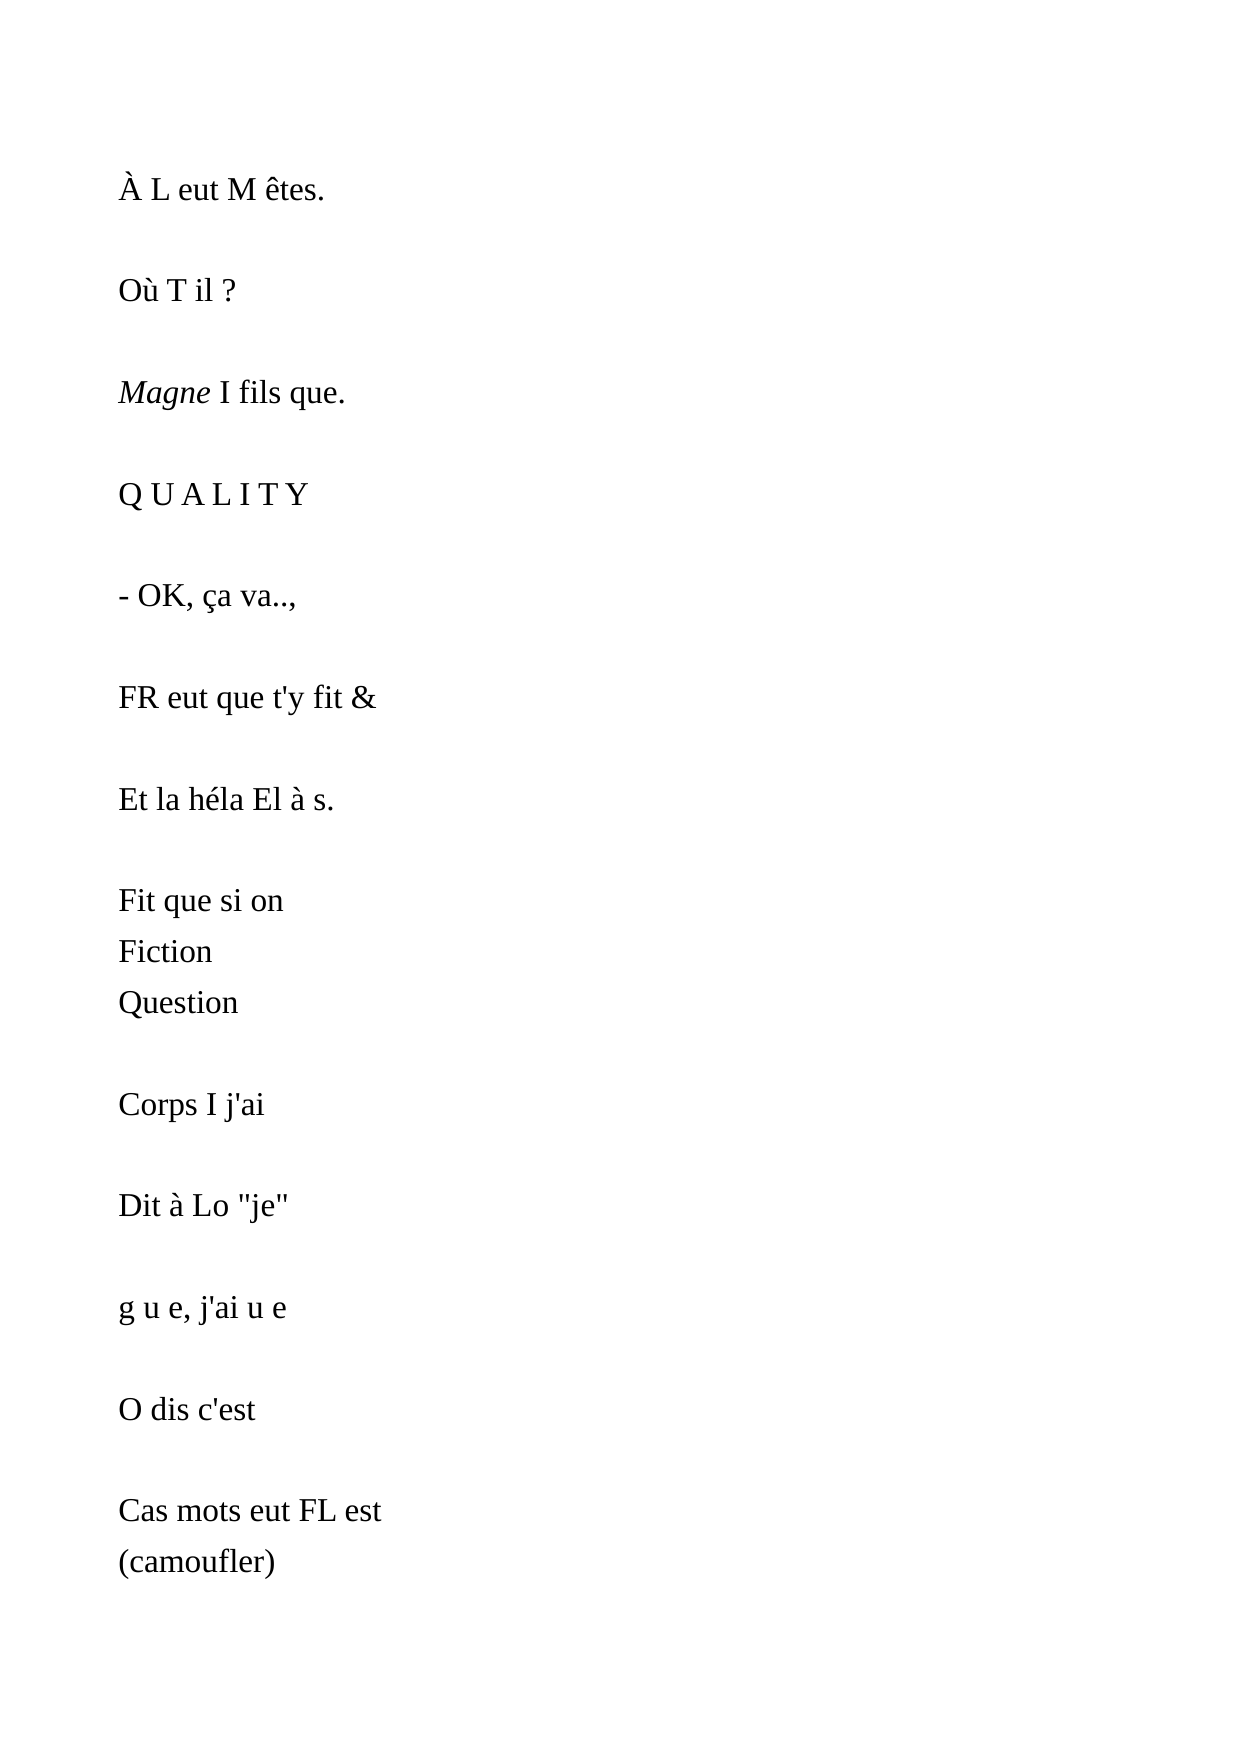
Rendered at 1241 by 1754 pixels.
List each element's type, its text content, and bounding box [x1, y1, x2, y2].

text Question [118, 982, 1122, 1021]
text Et la héla El à s. [118, 779, 1122, 817]
text g u e, j'ai u e [118, 1287, 1122, 1326]
text Corps I j'ai [118, 1084, 1122, 1122]
text Magne I fils que. [118, 372, 1122, 411]
text O dis c'est [118, 1389, 1122, 1427]
text Dit à Lo "je" [118, 1186, 1122, 1224]
text Où T il ? [118, 271, 1122, 309]
text (camoufler) [118, 1541, 1122, 1580]
text - OK, ça va.., [118, 576, 1122, 614]
text Cas mots eut FL est [118, 1491, 1122, 1529]
text À L eut M êtes. [118, 169, 1122, 207]
text Q U A L I T Y [118, 474, 1122, 512]
text Fit que si on [118, 881, 1122, 919]
text FR eut que t'y fit & [118, 677, 1122, 716]
text Fiction [118, 931, 1122, 970]
